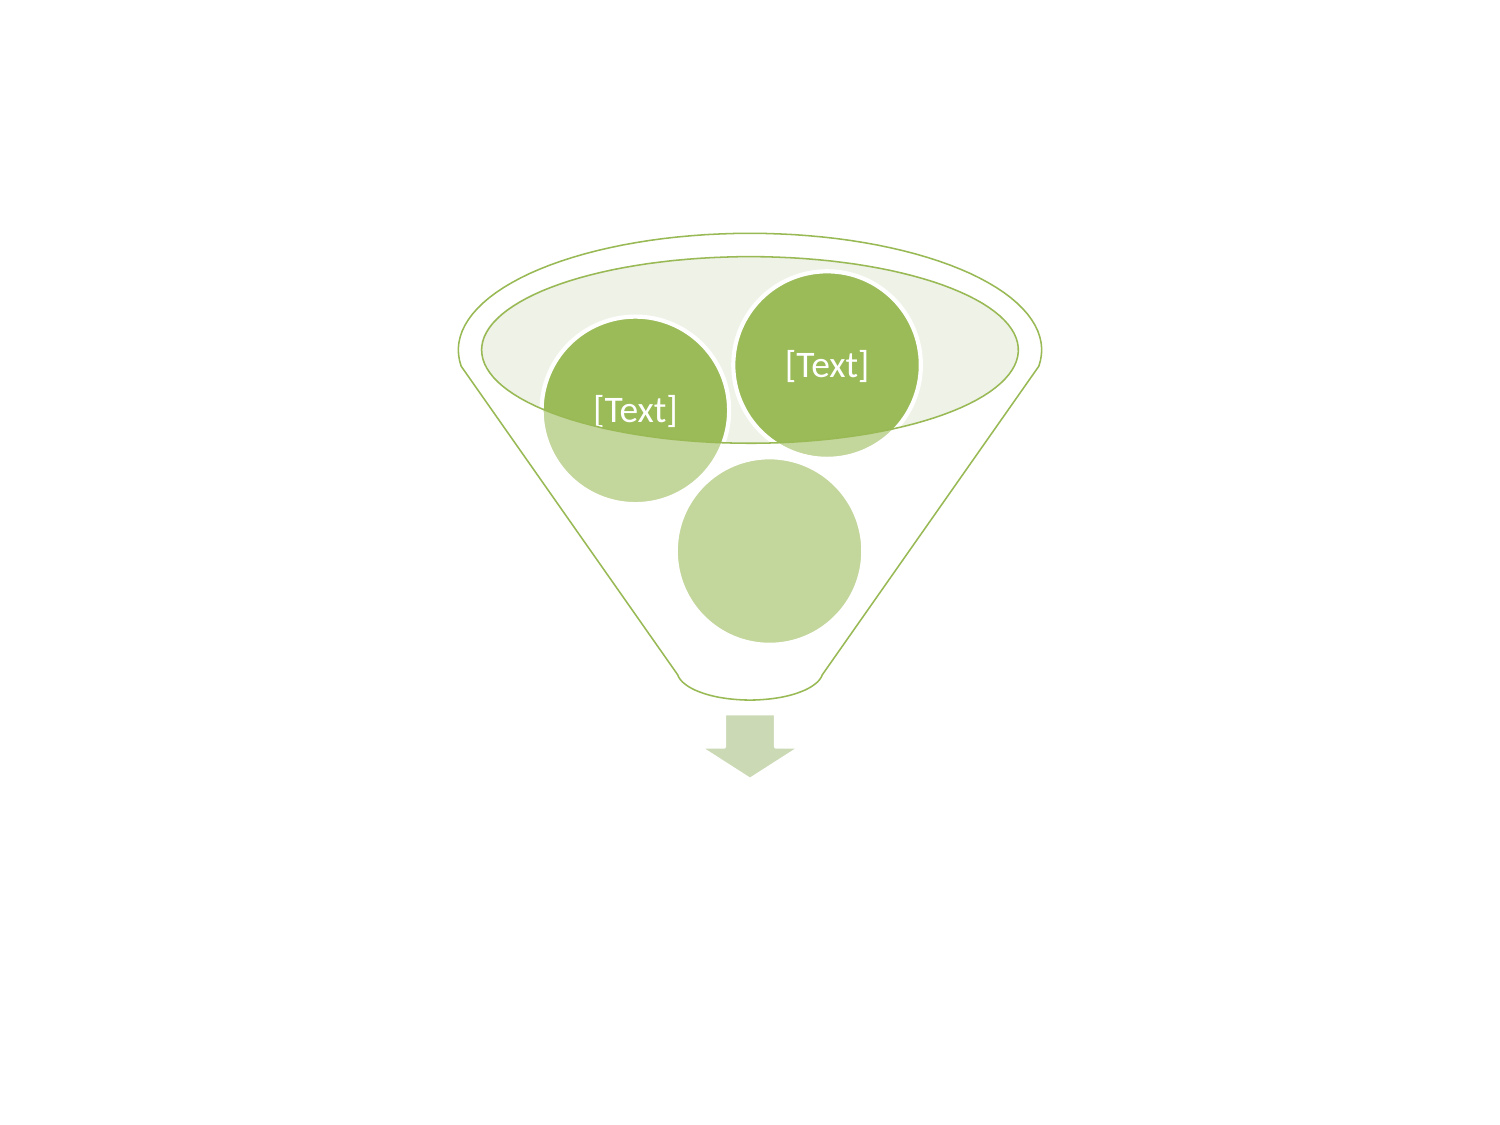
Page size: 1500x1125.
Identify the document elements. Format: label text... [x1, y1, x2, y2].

text_box [Text] [733, 271, 921, 442]
text_box [458, 233, 1042, 701]
text_box [Text] [541, 316, 730, 442]
text_box [697, 713, 803, 781]
